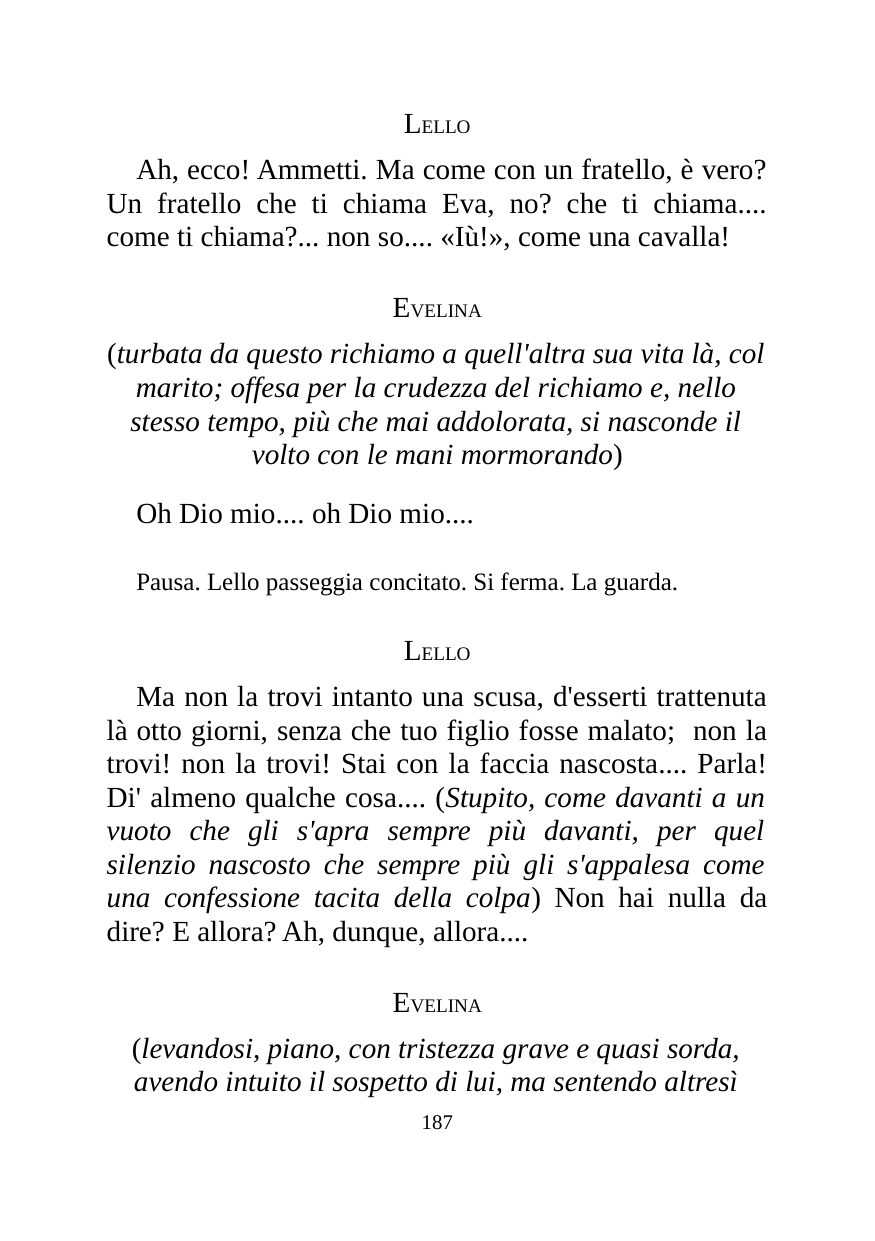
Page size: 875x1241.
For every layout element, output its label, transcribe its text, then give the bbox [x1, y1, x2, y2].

text Ah, ecco! Ammetti. Ma come con un fratello, è vero? Un fratello che ti chiama Eva, no? che ti chiama.... come ti chiama?... non so.... «Iù!», come una cavalla! [106, 152, 768, 253]
text (turbata da questo richiamo a quell'altra sua vita là, col marito; offesa per la crudezza del richiamo e, nello stesso tempo, più che mai addolorata, si nasconde il volto con le mani mormorando) [106, 337, 768, 471]
text Lello [106, 633, 768, 667]
text Evelina [106, 291, 768, 324]
text Evelina [106, 985, 768, 1018]
text Ma non la trovi intanto una scusa, d'esserti trattenuta là otto giorni, senza che tuo figlio fosse malato; non la trovi! non la trovi! Stai con la faccia nascosta.... Parla! Di' almeno qualche cosa.... (Stupito, come davanti a un vuoto che gli s'apra sempre più davanti, per quel silenzio nascosto che sempre più gli s'appalesa come una confessione tacita della colpa) Non hai nulla da dire? E allora? Ah, dunque, allora.... [106, 679, 768, 947]
text Lello [106, 106, 768, 140]
text Pausa. Lello passeggia concitato. Si ferma. La guarda. [106, 567, 768, 596]
text (levandosi, piano, con tristezza grave e quasi sorda, avendo intuito il sospetto di lui, ma sentendo altresì [106, 1031, 768, 1098]
text Oh Dio mio.... oh Dio mio.... [106, 496, 768, 529]
